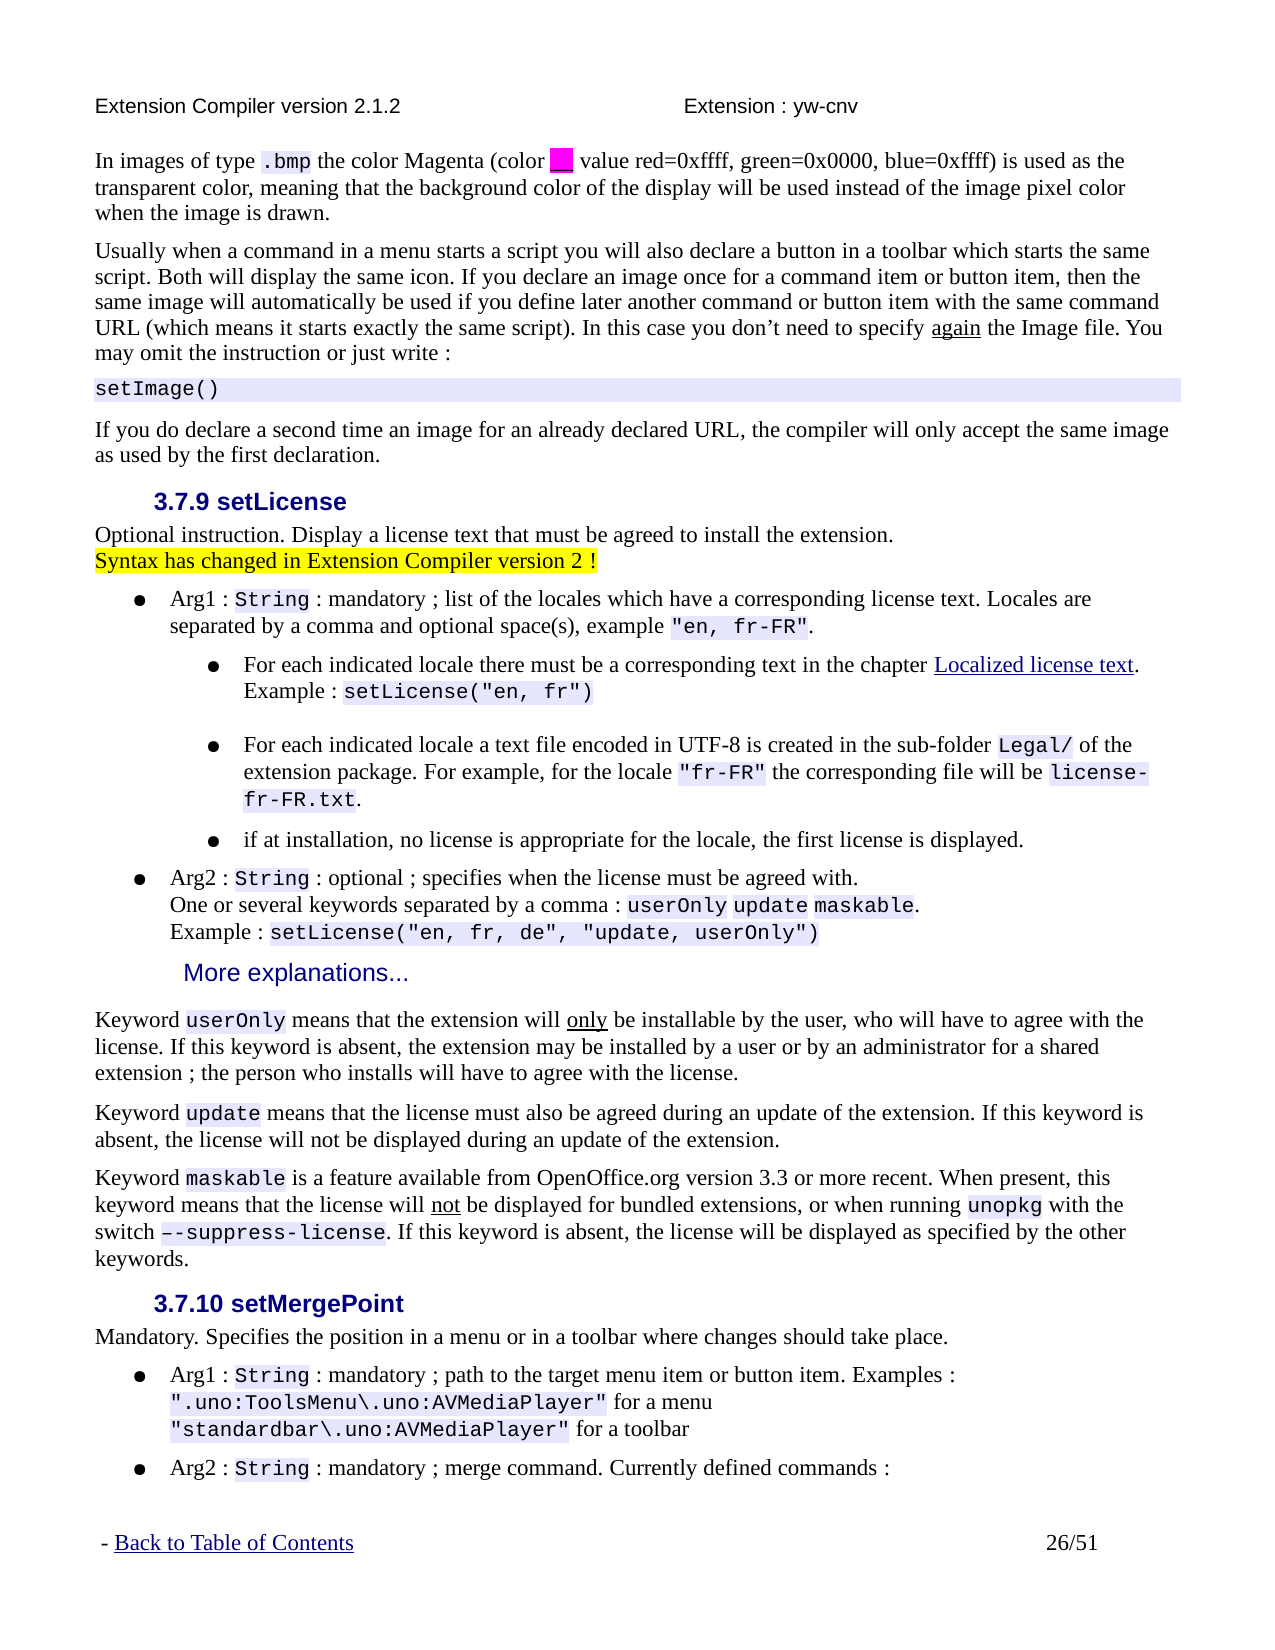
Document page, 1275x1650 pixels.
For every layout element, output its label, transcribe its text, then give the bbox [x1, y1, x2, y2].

list Arg1 : String : mandatory ; path to the target menu item or button item. Examples : ".uno:ToolsMenu\.uno:AVMediaPlayer" for a menu "standardbar\.uno:AVMediaPlayer" for a toolbar [132, 1362, 1181, 1443]
list Arg2 : String : mandatory ; merge command. Currently defined commands : [132, 1455, 1181, 1482]
subtitle More explanations... [183, 959, 1181, 987]
text Keyword update means that the license must also be agreed during an update of the extension. If this keyword is absent, the license will not be displayed during an update of the extension. [94, 1100, 1181, 1152]
list if at installation, no license is appropriate for the locale, the first license is displayed. [206, 827, 1181, 853]
text setImage() [94, 378, 1181, 402]
text Keyword userOnly means that the extension will only be installable by the user, who will have to agree with the license. If this keyword is absent, the extension may be installed by a user or by an administrator for a shared extension ; the person who installs will have to agree with the license. [94, 1007, 1181, 1085]
subtitle setLicense [153, 488, 1181, 516]
text If you do declare a second time an image for an already declared URL, the compiler will only accept the same image as used by the first declaration. [94, 417, 1181, 468]
text In images of type .bmp the color Magenta (color __ value red=0xffff, green=0x0000, blue=0xffff) is used as the transparent color, meaning that the background color of the display will be used instead of the image pixel color when the image is drawn. [94, 147, 1181, 226]
text Mandatory. Specifies the position in a menu or in a toolbar where changes should take place. [94, 1324, 1181, 1349]
list For each indicated locale a text file encoded in UTF-8 is created in the sub-folder Legal/ of the extension package. For example, for the locale "fr-FR" the corresponding file will be license-fr-FR.txt. [206, 732, 1181, 813]
list Arg1 : String : mandatory ; list of the locales which have a corresponding license text. Locales are separated by a comma and optional space(s), example "en, fr-FR". [132, 586, 1181, 640]
list Arg2 : String : optional ; specifies when the license must be agreed with. One or several keywords separated by a comma : userOnly update maskable. Example : setLicense("en, fr, de", "update, userOnly") [132, 865, 1181, 946]
subtitle setMergePoint [153, 1290, 1181, 1318]
text Usually when a command in a menu starts a script you will also declare a button in a toolbar which starts the same script. Both will display the same icon. If you declare an image once for a command item or button item, then the same image will automatically be used if you define later another command or button item with the same command URL (which means it starts exactly the same script). In this case you don’t need to specify again the Image file. You may omit the instruction or just write : [94, 238, 1181, 366]
text Optional instruction. Display a license text that must be agreed to install the extension. Syntax has changed in Extension Compiler version 2 ! [94, 522, 1181, 573]
list For each indicated locale there must be a corresponding text in the chapter Localized license text. Example : setLicense("en, fr") [206, 652, 1181, 705]
text Keyword maskable is a feature available from OpenOffice.org version 3.3 or more recent. When present, this keyword means that the license will not be displayed for bundled extensions, or when running unopkg with the switch –-suppress-license. If this keyword is absent, the license will be displayed as specified by the other keywords. [94, 1165, 1181, 1271]
